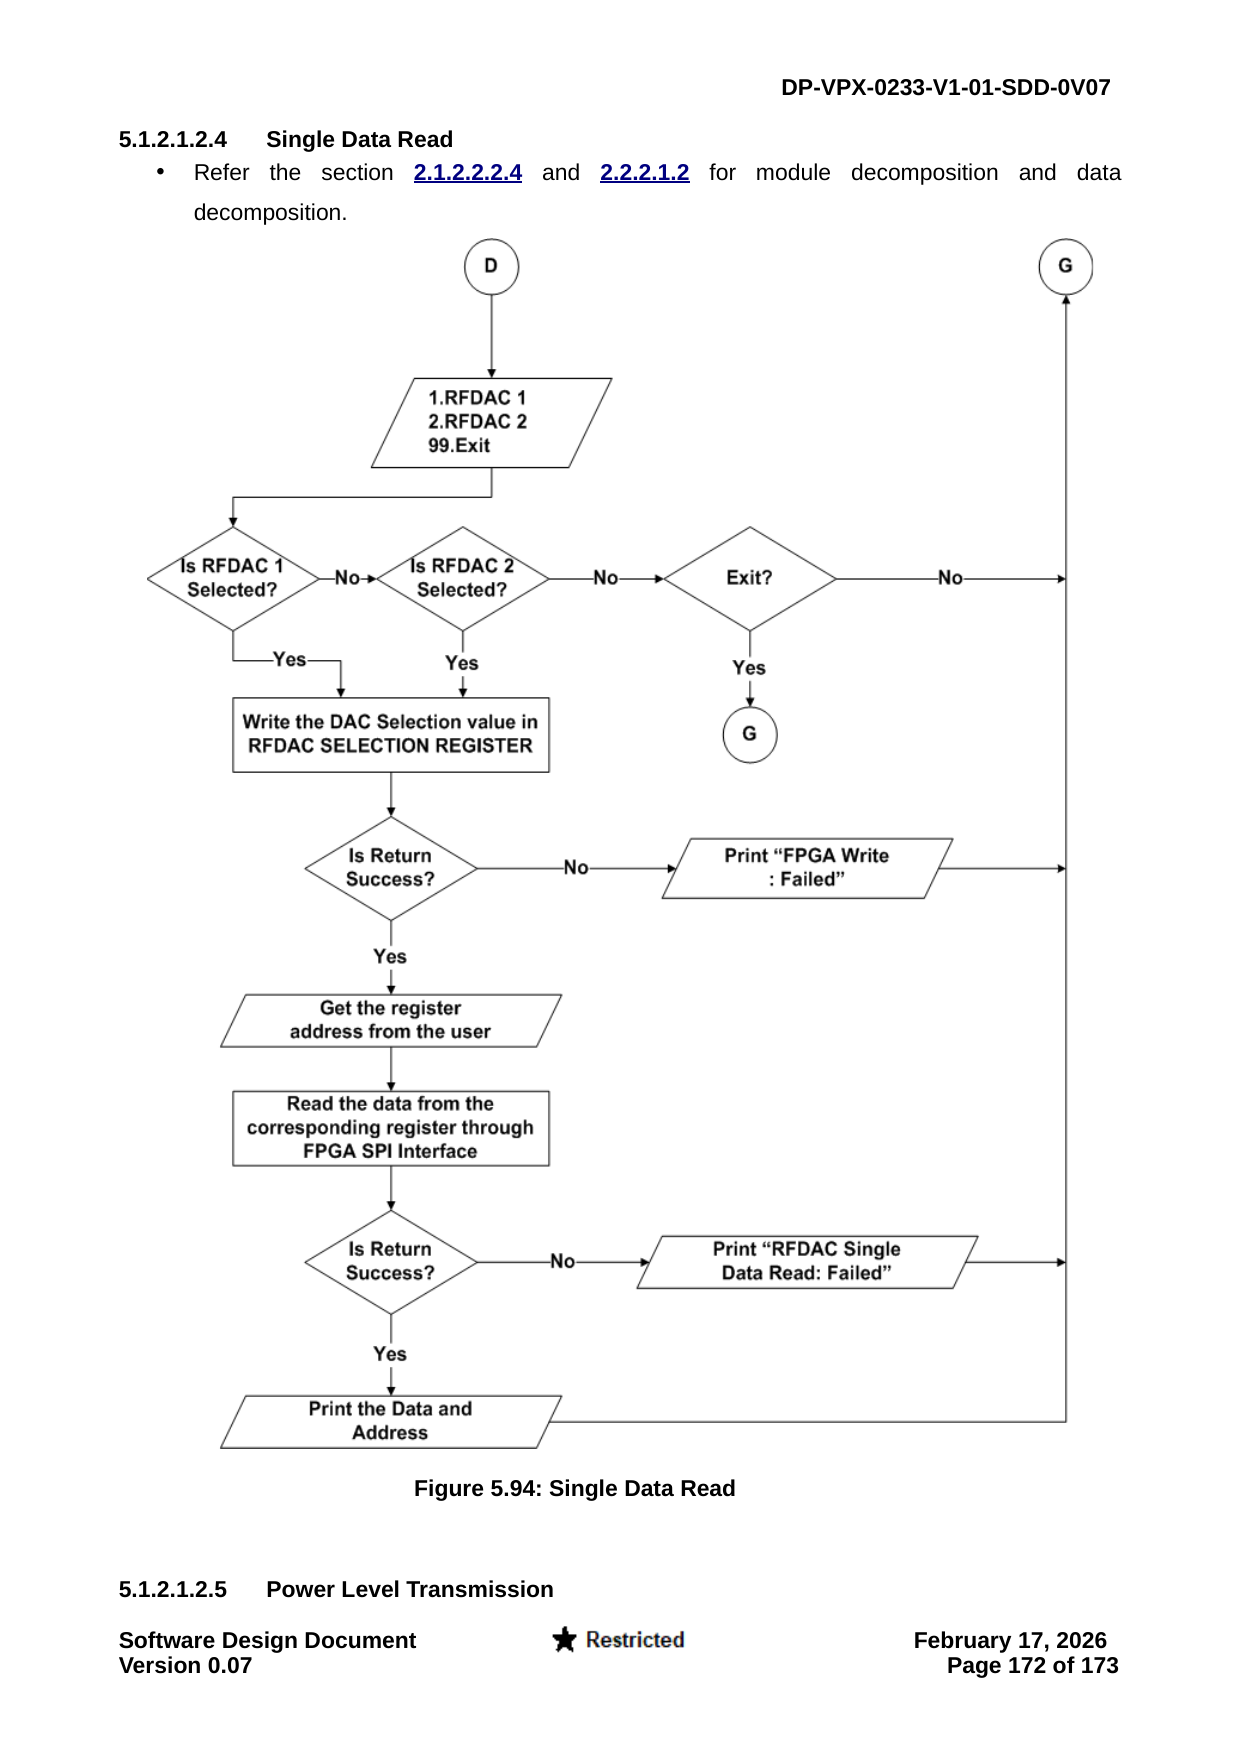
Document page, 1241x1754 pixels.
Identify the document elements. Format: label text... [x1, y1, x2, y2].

picture [542, 1617, 698, 1662]
list Refer the section 2.1.2.2.2.4 and 2.2.2.1.2 for module decomposition and data decomposition. [156, 159, 1122, 225]
picture [147, 238, 1094, 1449]
subtitle Single Data Read [118, 129, 1122, 152]
subtitle Power Level Transmission [118, 1579, 1122, 1602]
text Figure 5.94: Single Data Read [118, 1449, 1122, 1501]
